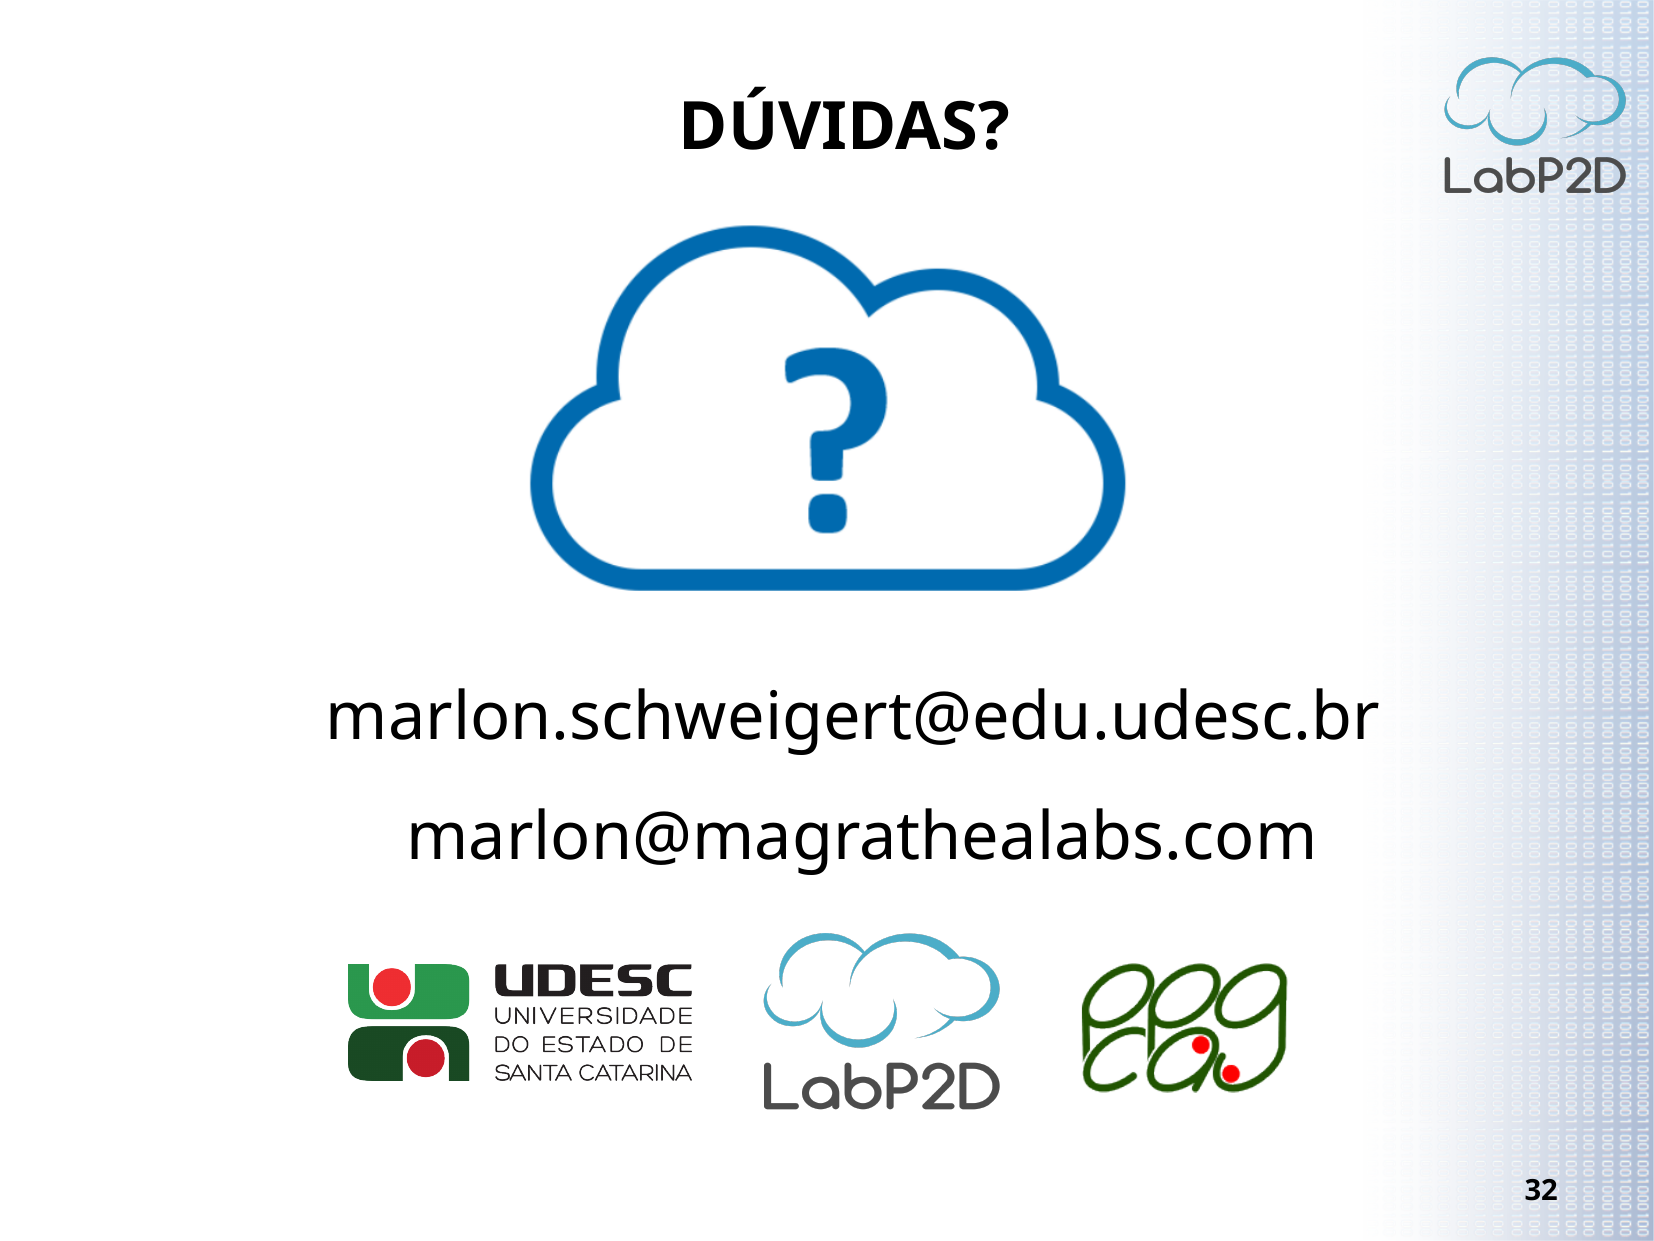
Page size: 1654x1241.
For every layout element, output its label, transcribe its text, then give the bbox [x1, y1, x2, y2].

picture [348, 964, 692, 1081]
title DÚVIDAS? [82, 19, 1571, 227]
picture [1360, 1, 1654, 1240]
picture [750, 921, 1359, 1121]
list marlon.schweigert@edu.udesc.br marlon@magrathealabs.com [82, 661, 1571, 886]
picture [519, 222, 1138, 601]
